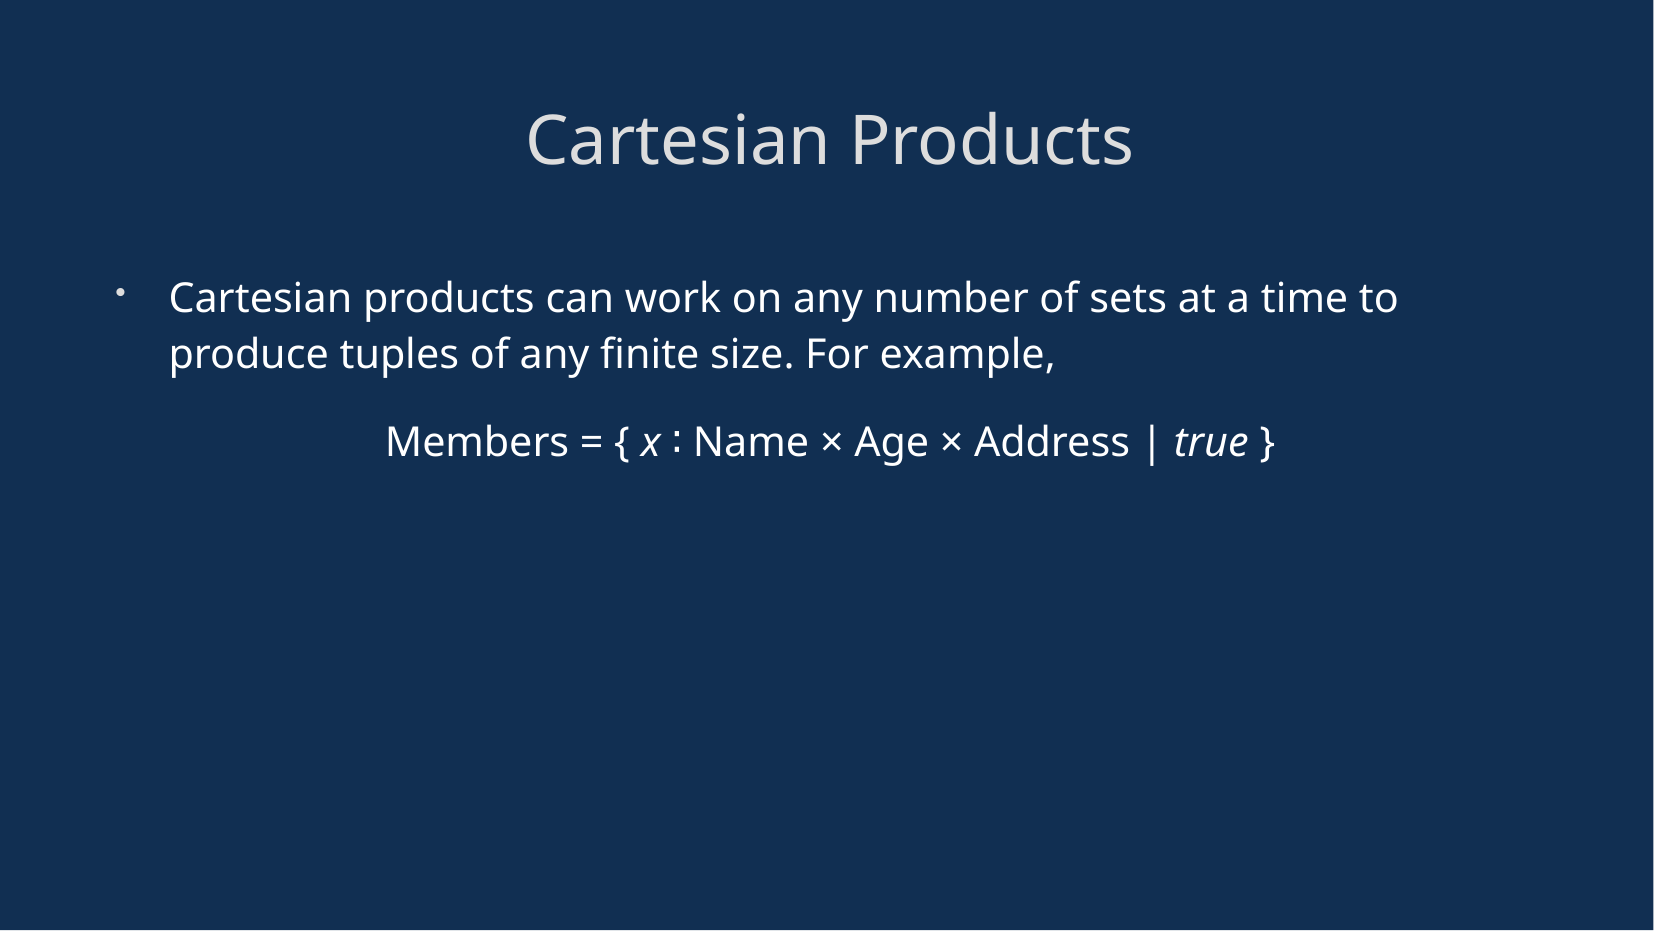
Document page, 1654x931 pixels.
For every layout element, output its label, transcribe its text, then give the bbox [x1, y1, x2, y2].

title Cartesian Products [97, 56, 1563, 220]
list Cartesian products can work on any number of sets at a time to produce tuples of any finite size. For example, Members = { x ∶ Name × Age × Address | true } [97, 268, 1563, 806]
